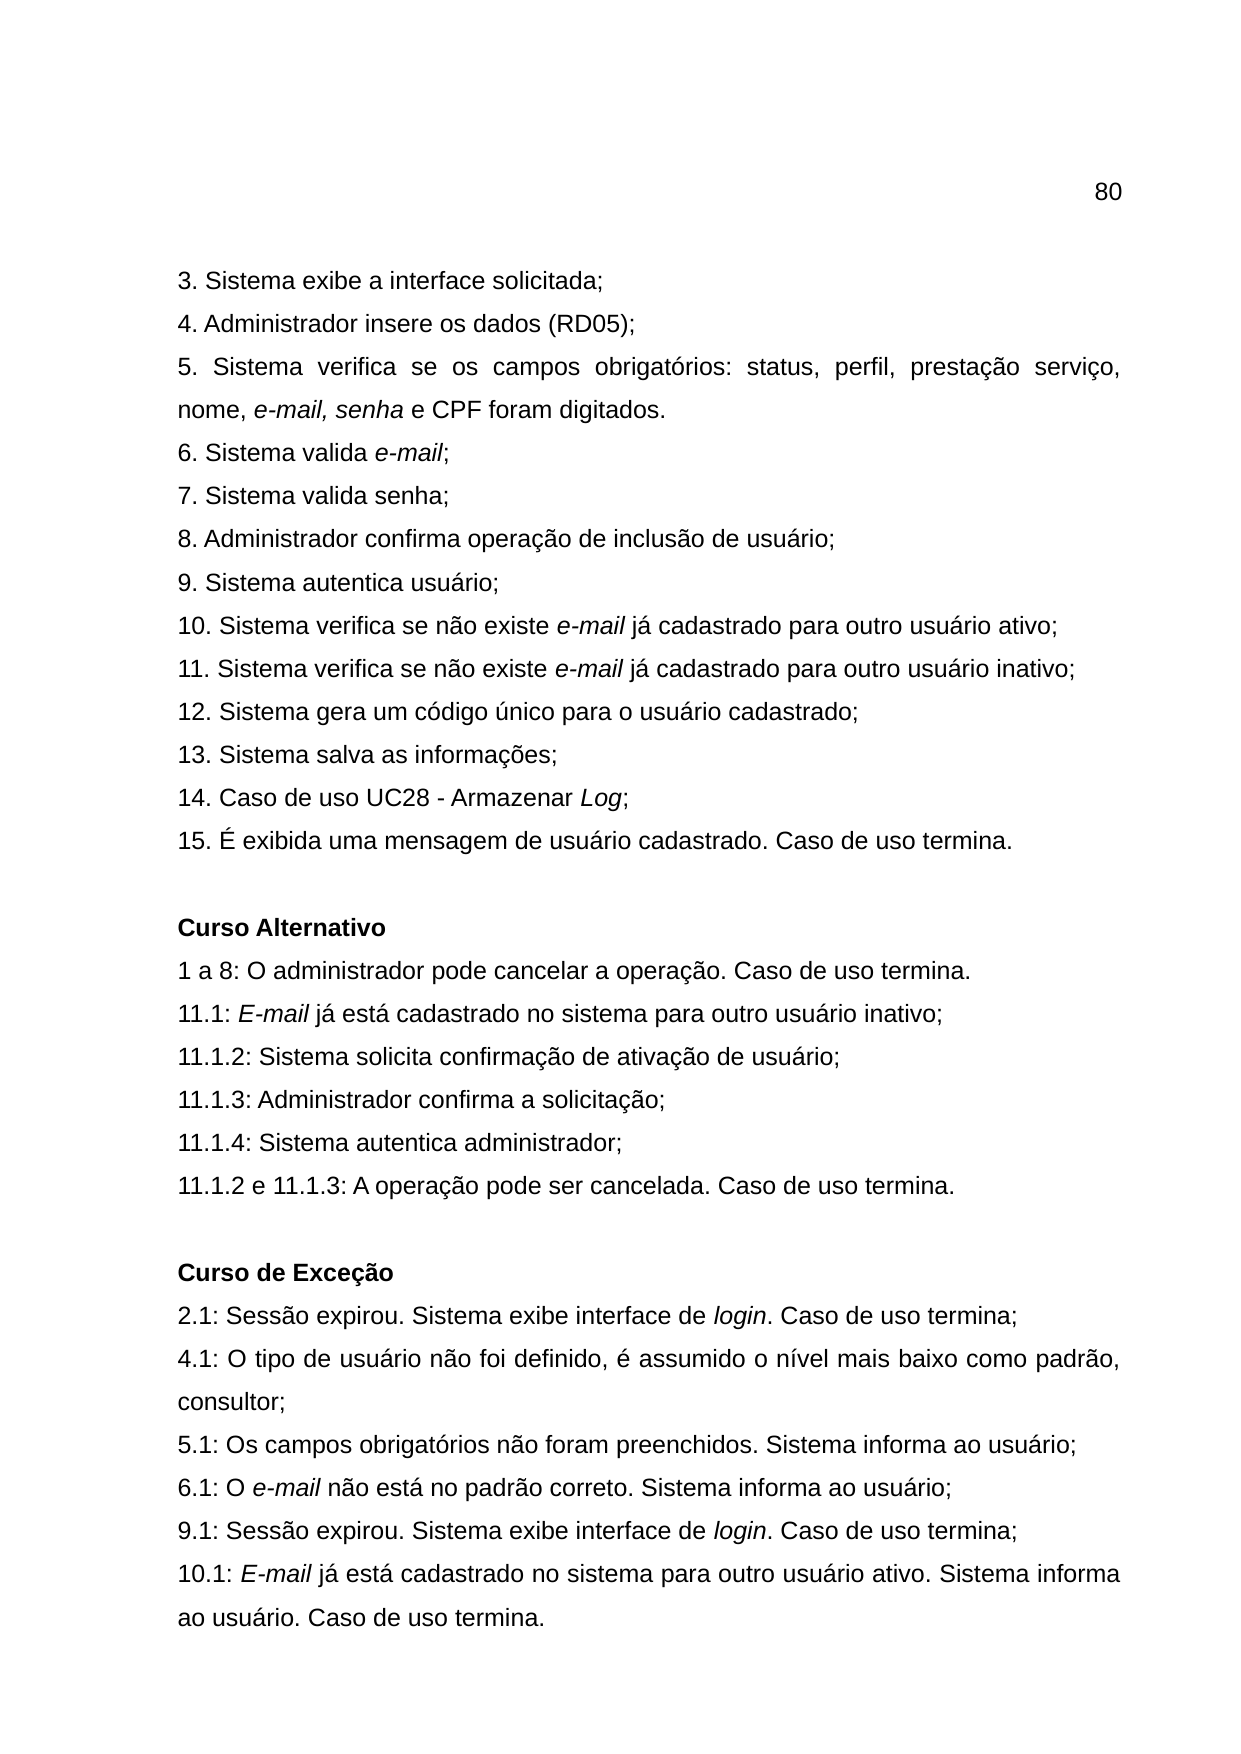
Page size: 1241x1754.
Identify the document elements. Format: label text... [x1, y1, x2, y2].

text Curso de Exceção [177, 1258, 1122, 1286]
text Curso Alternativo [177, 913, 1122, 941]
text 9.1: Sessão expirou. Sistema exibe interface de login. Caso de uso termina; [177, 1516, 1122, 1545]
text 4. Administrador insere os dados (RD05); [177, 309, 1122, 338]
text 11. Sistema verifica se não existe e-mail já cadastrado para outro usuário inativo; [177, 654, 1122, 683]
text 10.1: E-mail já está cadastrado no sistema para outro usuário ativo. Sistema informa ao usuário. Caso de uso termina. [177, 1559, 1122, 1631]
text 11.1.3: Administrador confirma a solicitação; [177, 1085, 1122, 1114]
text 11.1.2: Sistema solicita confirmação de ativação de usuário; [177, 1042, 1122, 1071]
text 12. Sistema gera um código único para o usuário cadastrado; [177, 697, 1122, 726]
text 2.1: Sessão expirou. Sistema exibe interface de login. Caso de uso termina; [177, 1301, 1122, 1329]
text 10. Sistema verifica se não existe e-mail já cadastrado para outro usuário ativo; [177, 611, 1122, 639]
text 13. Sistema salva as informações; [177, 740, 1122, 769]
text 4.1: O tipo de usuário não foi definido, é assumido o nível mais baixo como padrão, consultor; [177, 1344, 1122, 1416]
text 8. Administrador confirma operação de inclusão de usuário; [177, 524, 1122, 553]
text 1 a 8: O administrador pode cancelar a operação. Caso de uso termina. [177, 956, 1122, 984]
text 14. Caso de uso UC28 - Armazenar Log; [177, 783, 1122, 812]
text 11.1: E-mail já está cadastrado no sistema para outro usuário inativo; [177, 999, 1122, 1028]
text 5. Sistema verifica se os campos obrigatórios: status, perfil, prestação serviço, nome, e-mail, senha e CPF foram digitados. [177, 352, 1122, 424]
text 6. Sistema valida e-mail; [177, 438, 1122, 467]
text 11.1.4: Sistema autentica administrador; [177, 1128, 1122, 1157]
text 5.1: Os campos obrigatórios não foram preenchidos. Sistema informa ao usuário; [177, 1430, 1122, 1459]
text 11.1.2 e 11.1.3: A operação pode ser cancelada. Caso de uso termina. [177, 1171, 1122, 1200]
text 3. Sistema exibe a interface solicitada; [177, 266, 1122, 294]
text 6.1: O e-mail não está no padrão correto. Sistema informa ao usuário; [177, 1473, 1122, 1502]
text 7. Sistema valida senha; [177, 481, 1122, 510]
text 15. É exibida uma mensagem de usuário cadastrado. Caso de uso termina. [177, 826, 1122, 855]
text 9. Sistema autentica usuário; [177, 568, 1122, 596]
